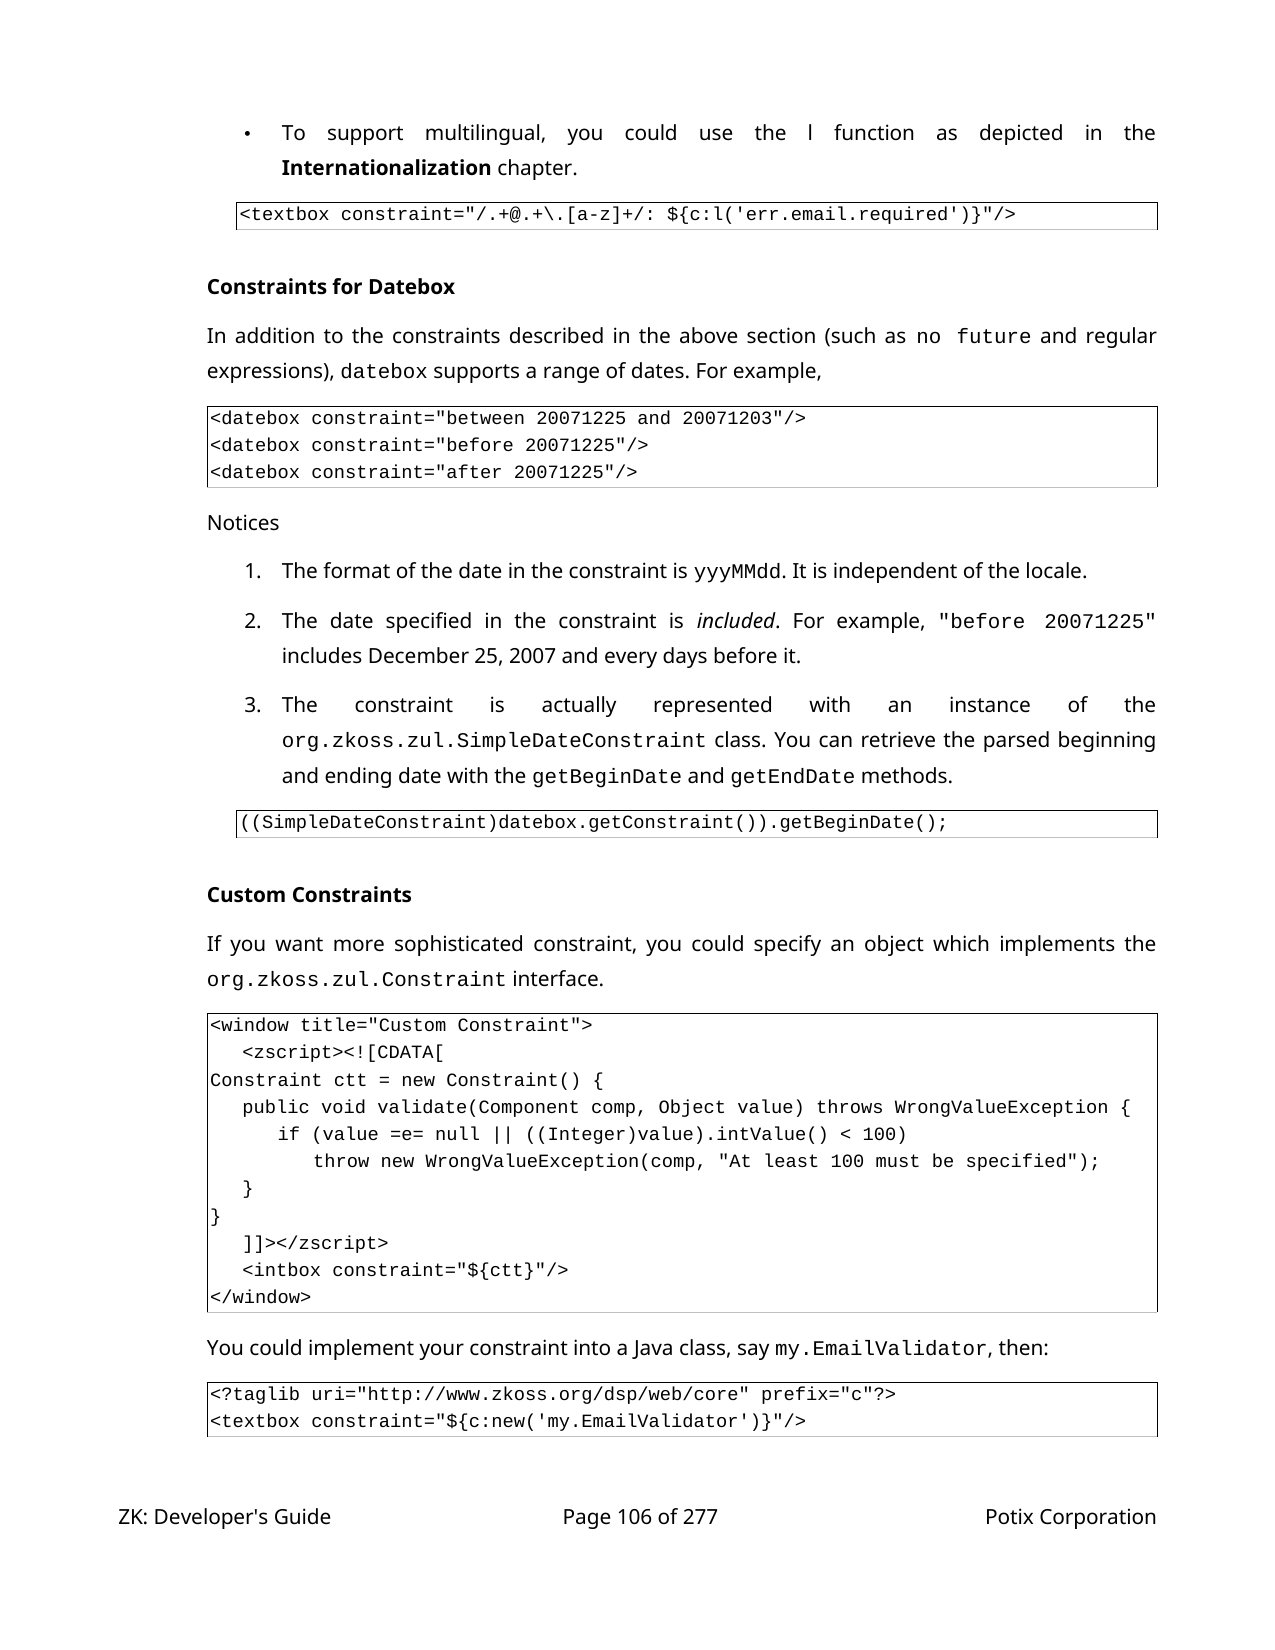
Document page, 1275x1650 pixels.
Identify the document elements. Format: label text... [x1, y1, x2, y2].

list The date specified in the constraint is included. For example, "before 20071225" includes December 25, 2007 and every days before it. [244, 606, 1157, 669]
subtitle Custom Constraints [207, 880, 1157, 908]
text <?taglib uri="http://www.zkoss.org/dsp/web/core" prefix="c"?> [208, 1383, 1157, 1406]
text Constraint ctt = new Constraint() { [208, 1067, 1157, 1092]
text </window> [208, 1285, 1157, 1312]
text <window title="Custom Constraint"> [208, 1014, 1157, 1037]
text } [208, 1176, 1157, 1201]
text <datebox constraint="after 20071225"/> [208, 460, 1157, 487]
text In addition to the constraints described in the above section (such as no future and regular expressions), datebox supports a range of dates. For example, [207, 321, 1157, 385]
text } [208, 1203, 1157, 1228]
text throw new WrongValueException(comp, "At least 100 must be specified"); [208, 1149, 1157, 1173]
text <datebox constraint="between 20071225 and 20071203"/> [208, 407, 1157, 430]
text <datebox constraint="before 20071225"/> [208, 433, 1157, 457]
text public void validate(Component comp, Object value) throws WrongValueException { [208, 1095, 1157, 1119]
text ((SimpleDateConstraint)datebox.getConstraint()).getBeginDate(); [237, 811, 1157, 837]
text You could implement your constraint into a Java class, say my.EmailValidator, then: [207, 1333, 1157, 1361]
text <zscript><![CDATA[ [208, 1040, 1157, 1064]
text <textbox constraint="/.+@.+\.[a-z]+/: ${c:l('err.email.required')}"/> [237, 203, 1157, 229]
text <intbox constraint="${ctt}"/> [208, 1258, 1157, 1282]
text if (value =e= null || ((Integer)value).intValue() < 100) [208, 1122, 1157, 1146]
list The format of the date in the constraint is yyyMMdd. It is independent of the locale. [244, 557, 1157, 585]
text If you want more sophisticated constraint, you could specify an object which implements the org.zkoss.zul.Constraint interface. [207, 929, 1157, 992]
list The constraint is actually represented with an instance of the org.zkoss.zul.SimpleDateConstraint class. You can retrieve the parsed beginning and ending date with the getBeginDate and getEndDate methods. [244, 690, 1157, 789]
text <textbox constraint="${c:new('my.EmailValidator')}"/> [208, 1409, 1157, 1436]
text Notices [207, 508, 1157, 536]
subtitle Constraints for Datebox [207, 272, 1157, 300]
text ]]></zscript> [208, 1231, 1157, 1255]
list To support multilingual, you could use the l function as depicted in the Internationalization chapter. [244, 118, 1157, 182]
